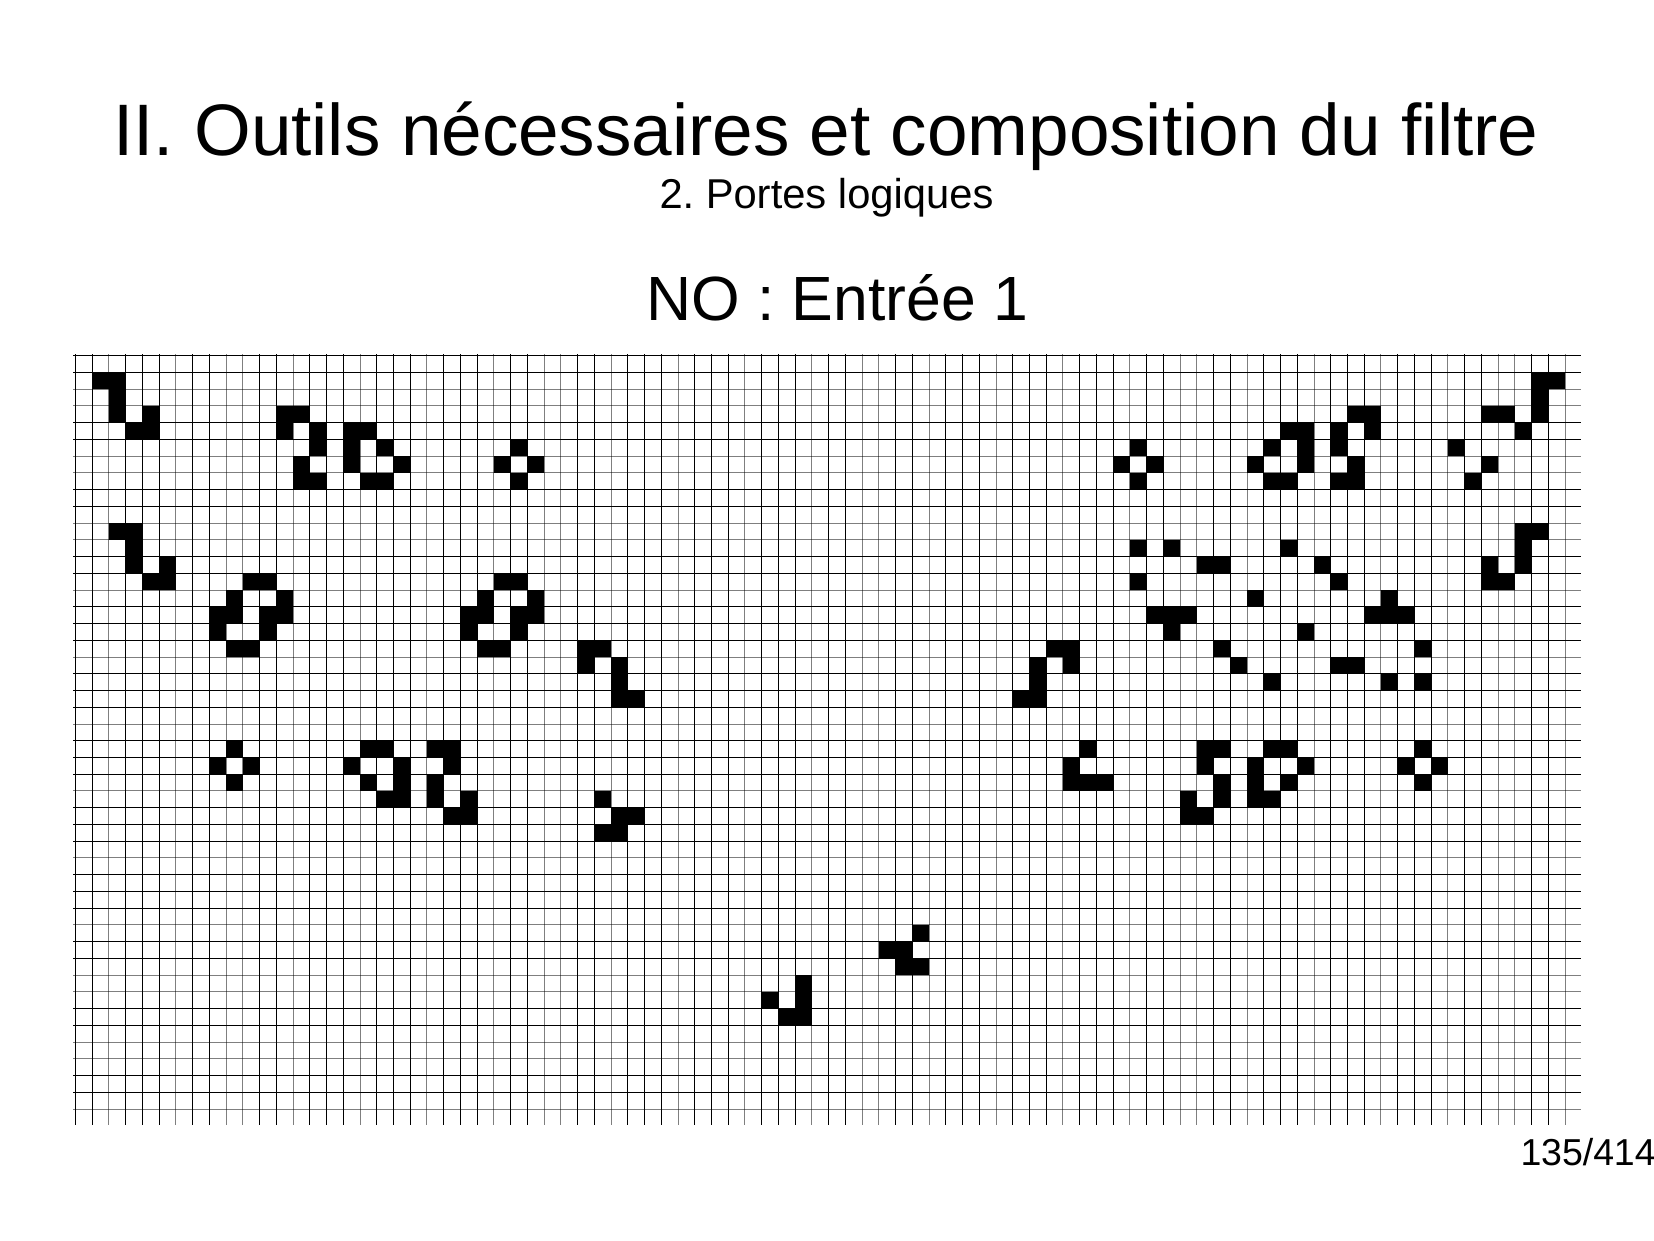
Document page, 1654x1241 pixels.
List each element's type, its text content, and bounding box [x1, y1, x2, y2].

text_box <number>/414 [1505, 1124, 1654, 1182]
text_box NO : Entrée 1 [631, 256, 1044, 342]
title II. Outils nécessaires et composition du filtre 2. Portes logiques [82, 49, 1571, 257]
picture [73, 354, 1581, 1125]
